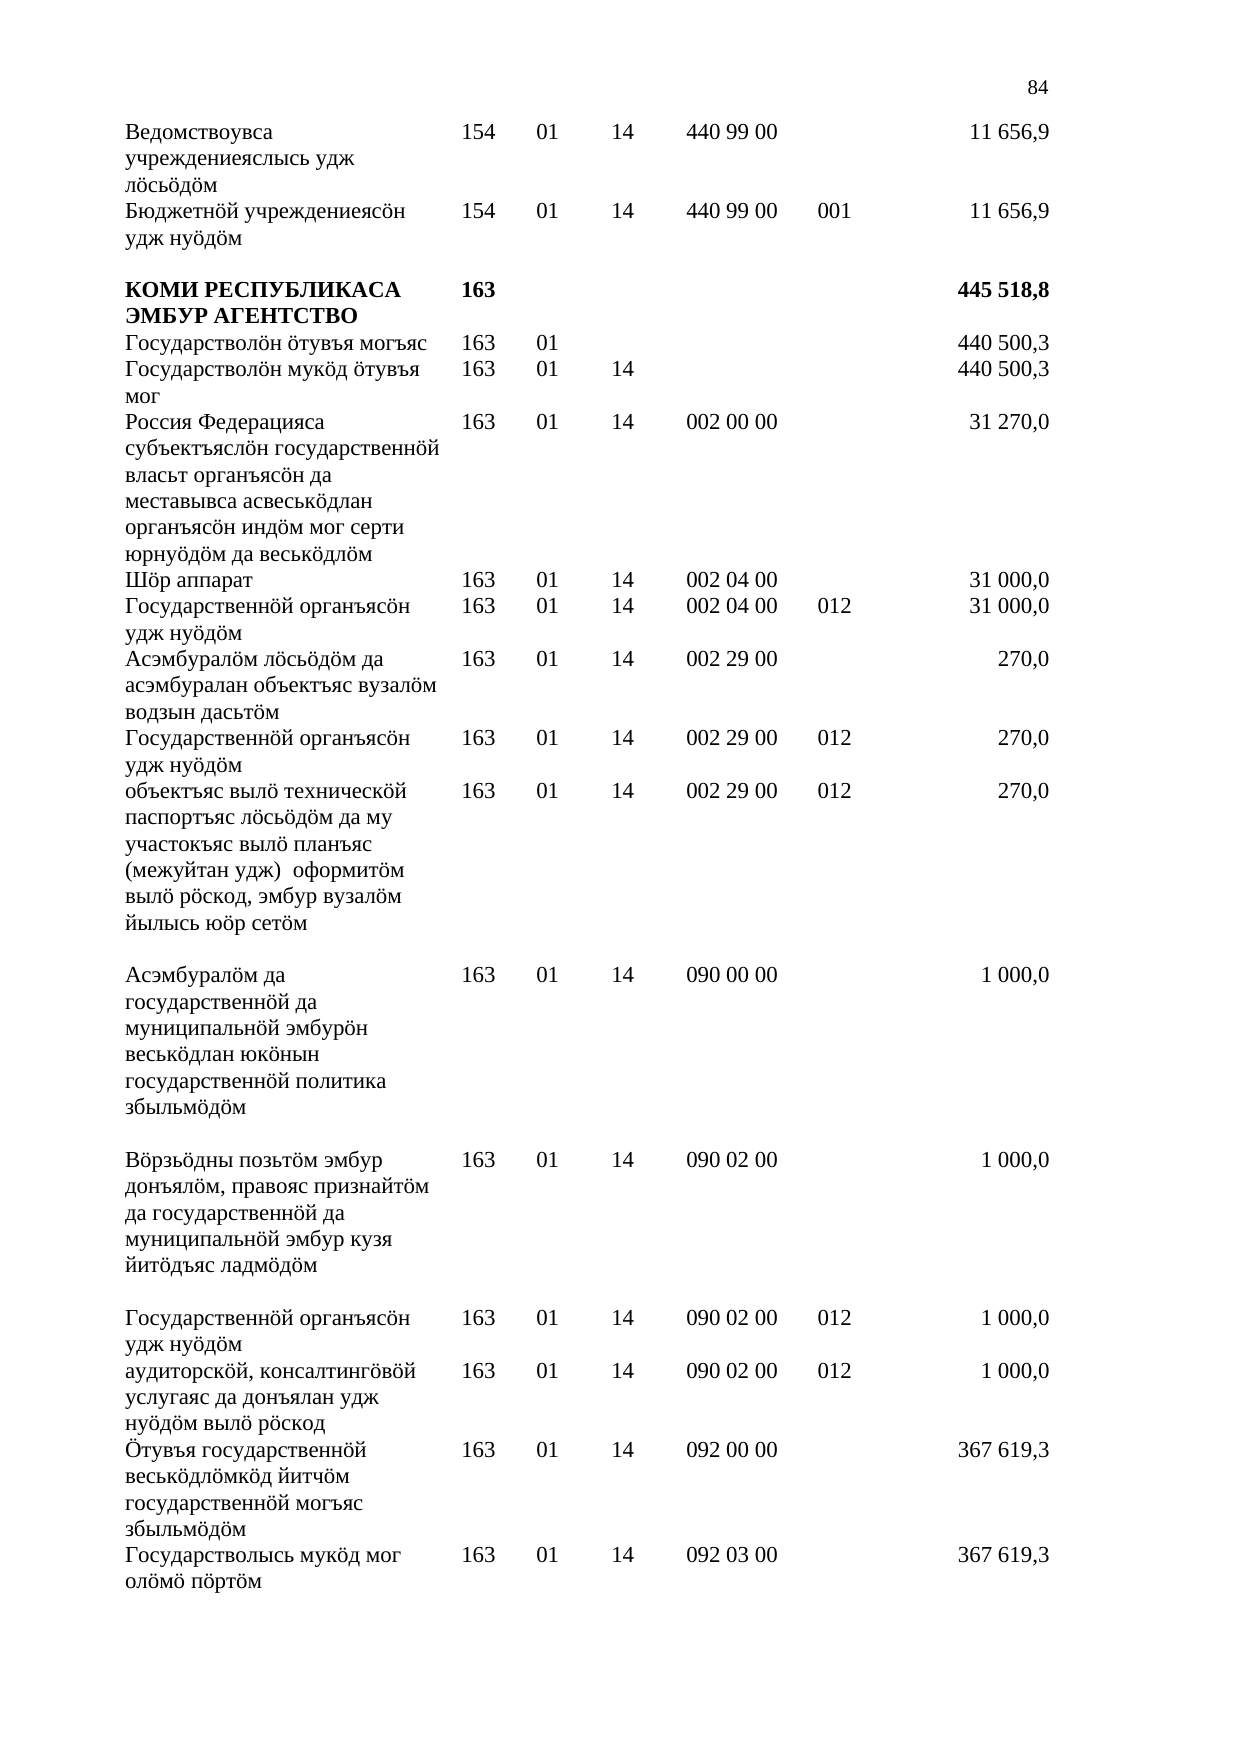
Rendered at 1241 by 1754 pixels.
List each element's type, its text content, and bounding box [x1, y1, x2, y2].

table_cell 002 29 00 [680, 645, 811, 724]
table_cell Государстволысь мукöд мог олöмö пöртöм [119, 1541, 455, 1594]
table_cell 440 99 00 [680, 197, 811, 276]
table_cell Государственнöй органъясöн удж нуöдöм [119, 724, 455, 777]
table_cell 01 [530, 355, 605, 408]
table_cell [1055, 355, 1093, 408]
table_cell [1055, 724, 1093, 777]
table_cell [811, 645, 886, 724]
table_cell 012 [811, 777, 886, 961]
table_cell 163 [455, 566, 530, 592]
table_cell Государстволöн öтувъя могъяс [119, 329, 455, 355]
table_cell 440 500,3 [886, 355, 1055, 408]
table_cell 163 [455, 408, 530, 566]
table_cell [811, 355, 886, 408]
table_cell Бюджетнöй учреждениеясöн удж нуöдöм [119, 197, 455, 276]
table_cell 002 29 00 [680, 777, 811, 961]
table_cell 01 [530, 777, 605, 961]
table_cell [1055, 961, 1093, 1146]
table_cell объектъяс вылö техническöй паспортъяс лöсьöдöм да му участокъяс вылö планъяс (межуйтан удж) оформитöм вылö рöскод, эмбур вузалöм йылысь юöр сетöм [119, 777, 455, 961]
table_cell аудиторскöй, консалтингöвöй услугаяс да донъялан удж нуöдöм вылö рöскод [119, 1357, 455, 1436]
table_cell 440 99 00 [680, 118, 811, 197]
table_cell 14 [605, 1436, 680, 1541]
table_cell 163 [455, 961, 530, 1146]
table_cell 1 000,0 [886, 961, 1055, 1146]
table_cell 092 00 00 [680, 1436, 811, 1541]
table_cell 14 [605, 724, 680, 777]
table_cell [1055, 1146, 1093, 1304]
table_cell Асэмбуралöм да государственнöй да муниципальнöй эмбурöн веськöдлан юкöнын государственнöй политика збыльмöдöм [119, 961, 455, 1146]
table_cell 445 518,8 [886, 276, 1055, 329]
table_cell 270,0 [886, 724, 1055, 777]
table_cell КОМИ РЕСПУБЛИКАСА ЭМБУР АГЕНТСТВО [119, 276, 455, 329]
table_cell 154 [455, 118, 530, 197]
table_cell 012 [811, 724, 886, 777]
table_cell 14 [605, 1541, 680, 1594]
table_cell 14 [605, 118, 680, 197]
table_cell Асэмбуралöм лöсьöдöм да асэмбуралан объектъяс вузалöм водзын дасьтöм [119, 645, 455, 724]
table_cell 367 619,3 [886, 1541, 1055, 1594]
table_cell [1055, 1541, 1093, 1594]
table_cell [811, 276, 886, 329]
table_cell 090 02 00 [680, 1304, 811, 1357]
table_cell [811, 566, 886, 592]
table_cell 002 04 00 [680, 566, 811, 592]
table_cell 01 [530, 1304, 605, 1357]
table_cell 090 00 00 [680, 961, 811, 1146]
table_cell 31 270,0 [886, 408, 1055, 566]
table_cell [1055, 1436, 1093, 1541]
table_cell 090 02 00 [680, 1357, 811, 1436]
table_cell 01 [530, 593, 605, 645]
table_cell [811, 1436, 886, 1541]
table_cell 1 000,0 [886, 1357, 1055, 1436]
table_cell 092 03 00 [680, 1541, 811, 1594]
table_cell [811, 329, 886, 355]
table_cell 01 [530, 1436, 605, 1541]
table_cell 01 [530, 197, 605, 276]
table_cell 14 [605, 566, 680, 592]
table_cell 14 [605, 355, 680, 408]
table_cell 01 [530, 1357, 605, 1436]
table_cell 090 02 00 [680, 1146, 811, 1304]
table_cell 163 [455, 1541, 530, 1594]
table_cell 270,0 [886, 645, 1055, 724]
table_cell [1055, 566, 1093, 592]
table_cell Шöр аппарат [119, 566, 455, 592]
table_cell [811, 961, 886, 1146]
table_cell 012 [811, 1357, 886, 1436]
table_cell 01 [530, 408, 605, 566]
table_cell 163 [455, 593, 530, 645]
table_cell [811, 408, 886, 566]
table_cell 163 [455, 777, 530, 961]
table_cell 1 000,0 [886, 1304, 1055, 1357]
table_cell Вöрзьöдны позьтöм эмбур донъялöм, правояс признайтöм да государственнöй да муниципальнöй эмбур кузя йитöдъяс ладмöдöм [119, 1146, 455, 1304]
table_cell [811, 1146, 886, 1304]
table_cell [680, 355, 811, 408]
table_cell 14 [605, 1357, 680, 1436]
table_cell Россия Федерацияса субъектъяслöн государственнöй власьт органъясöн да меставывса асвеськöдлан органъясöн индöм мог серти юрнуöдöм да веськöдлöм [119, 408, 455, 566]
table_cell 14 [605, 197, 680, 276]
table_cell 002 04 00 [680, 593, 811, 645]
table_cell 14 [605, 777, 680, 961]
table_cell 002 29 00 [680, 724, 811, 777]
table_cell [1055, 645, 1093, 724]
table_cell [811, 118, 886, 197]
table_cell 012 [811, 593, 886, 645]
table_cell 163 [455, 355, 530, 408]
table_cell [605, 276, 680, 329]
table_cell 11 656,9 [886, 118, 1055, 197]
table_cell 1 000,0 [886, 1146, 1055, 1304]
table_cell 163 [455, 329, 530, 355]
table_cell 002 00 00 [680, 408, 811, 566]
table_cell [1055, 593, 1093, 645]
table_cell Öтувъя государственнöй веськöдлöмкöд йитчöм государственнöй могъяс збыльмöдöм [119, 1436, 455, 1541]
table_cell [680, 276, 811, 329]
table_cell 154 [455, 197, 530, 276]
table_cell [1055, 276, 1093, 329]
table_cell 163 [455, 645, 530, 724]
table_cell [530, 276, 605, 329]
table_cell 01 [530, 724, 605, 777]
table_cell 14 [605, 961, 680, 1146]
table_cell [1055, 329, 1093, 355]
table_cell [680, 329, 811, 355]
table_cell [1055, 118, 1093, 197]
table_cell Государственнöй органъясöн удж нуöдöм [119, 593, 455, 645]
table_cell 01 [530, 1146, 605, 1304]
table_cell [1055, 197, 1093, 276]
table_cell 001 [811, 197, 886, 276]
table_cell 01 [530, 118, 605, 197]
table_cell 012 [811, 1304, 886, 1357]
table_cell 163 [455, 724, 530, 777]
table_cell 01 [530, 1541, 605, 1594]
table_cell 270,0 [886, 777, 1055, 961]
table_cell [811, 1541, 886, 1594]
table_cell [1055, 408, 1093, 566]
table_cell 11 656,9 [886, 197, 1055, 276]
table_cell 367 619,3 [886, 1436, 1055, 1541]
table_cell 14 [605, 1146, 680, 1304]
table_cell [1055, 1357, 1093, 1436]
table_cell 01 [530, 961, 605, 1146]
table_cell [605, 329, 680, 355]
table_cell 01 [530, 566, 605, 592]
table_cell 01 [530, 645, 605, 724]
table_cell 163 [455, 1357, 530, 1436]
table_cell 163 [455, 276, 530, 329]
table_cell 01 [530, 329, 605, 355]
table_cell 163 [455, 1304, 530, 1357]
table_cell 31 000,0 [886, 566, 1055, 592]
table_cell 31 000,0 [886, 593, 1055, 645]
table_cell Государстволöн мукöд öтувъя мог [119, 355, 455, 408]
table_cell [1055, 1304, 1093, 1357]
table_cell 163 [455, 1146, 530, 1304]
table_cell Государственнöй органъясöн удж нуöдöм [119, 1304, 455, 1357]
table_cell 440 500,3 [886, 329, 1055, 355]
table_cell [1055, 777, 1093, 961]
table_cell 163 [455, 1436, 530, 1541]
table_cell 14 [605, 408, 680, 566]
table_cell 14 [605, 1304, 680, 1357]
table_cell 14 [605, 645, 680, 724]
table_cell Ведомствоувса учреждениеяслысь удж лöсьöдöм [119, 118, 455, 197]
table_cell 14 [605, 593, 680, 645]
